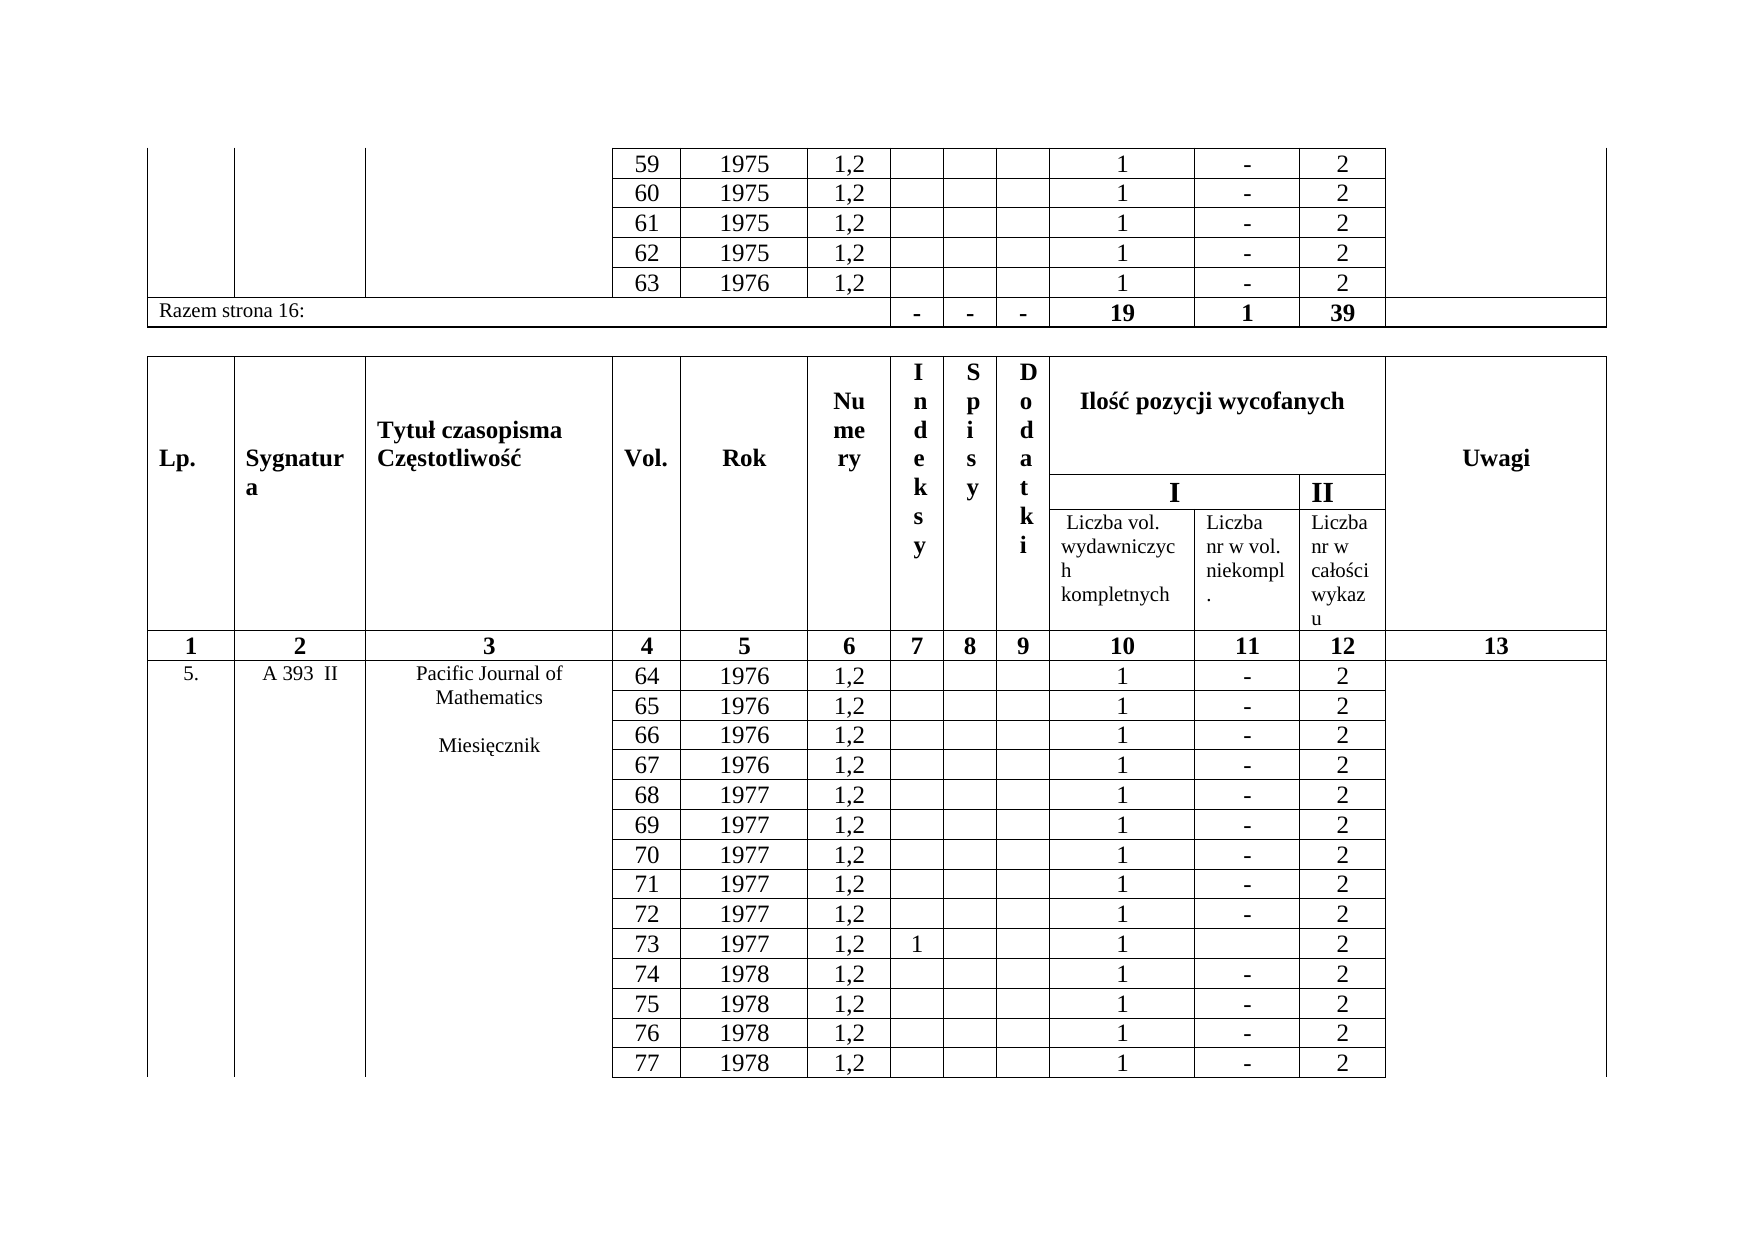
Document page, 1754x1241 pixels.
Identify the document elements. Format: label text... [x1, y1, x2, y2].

table_cell - [1195, 691, 1299, 719]
table_cell 2 [1300, 840, 1385, 868]
table_cell 1 [1050, 179, 1194, 207]
table_cell [891, 1048, 943, 1077]
table_cell 61 [613, 208, 680, 237]
table_cell [997, 208, 1049, 237]
table_cell 1978 [681, 989, 807, 1017]
table_cell - [1195, 179, 1299, 207]
table_cell 6 [808, 631, 890, 660]
table_cell 19 [1050, 298, 1194, 326]
table_cell 75 [613, 989, 680, 1017]
table_cell [997, 268, 1049, 297]
table_header Sygnatura [235, 357, 365, 630]
table_cell 2 [1300, 899, 1385, 928]
table_cell [997, 1019, 1049, 1047]
table_cell - [1195, 1048, 1299, 1077]
table_cell 7 [891, 631, 943, 660]
table_cell 1977 [681, 780, 807, 809]
table_cell [997, 899, 1049, 928]
table_cell [366, 267, 612, 297]
table_cell [944, 989, 996, 1017]
table_cell [148, 207, 234, 237]
table_cell 9 [997, 631, 1049, 660]
table_cell 1 [1050, 959, 1194, 988]
table_cell Liczba vol. wydawniczych kompletnych [1050, 510, 1194, 630]
table_cell [148, 237, 234, 267]
table_cell 1 [1050, 691, 1194, 719]
table_cell [366, 207, 612, 237]
table_cell - [997, 298, 1049, 326]
table_cell 2 [1300, 1048, 1385, 1077]
table_cell [891, 810, 943, 839]
table_cell [891, 899, 943, 928]
table_cell - [1195, 959, 1299, 988]
table_cell 1 [1050, 238, 1194, 267]
table_cell - [1195, 1019, 1299, 1047]
table_cell 1976 [681, 750, 807, 779]
table_header Uwagi [1386, 357, 1606, 630]
table_cell [997, 870, 1049, 898]
table_cell 4 [613, 631, 680, 660]
table_cell 66 [613, 721, 680, 749]
table_cell 1 [1050, 989, 1194, 1017]
table_cell [891, 208, 943, 237]
table_cell [891, 780, 943, 809]
table_cell 2 [1300, 691, 1385, 719]
table_cell 2 [1300, 750, 1385, 779]
table_cell 1 [1050, 840, 1194, 868]
table_cell [997, 179, 1049, 207]
table_cell Liczba nr w całości wykazu [1300, 510, 1385, 630]
table_cell 77 [613, 1048, 680, 1077]
table_header Indeksy [891, 357, 943, 630]
table_cell [891, 840, 943, 868]
table_cell 2 [1300, 721, 1385, 749]
table_cell [891, 721, 943, 749]
table_cell - [944, 298, 996, 326]
table_cell 2 [1300, 870, 1385, 898]
table_cell - [1195, 780, 1299, 809]
table_cell [1386, 237, 1606, 267]
table_cell [997, 691, 1049, 719]
table_cell [997, 661, 1049, 690]
table_cell [891, 268, 943, 297]
table_cell [944, 691, 996, 719]
table_cell [997, 149, 1049, 177]
table_cell 1,2 [808, 691, 890, 719]
table_cell 63 [613, 268, 680, 297]
table_cell [891, 691, 943, 719]
table_cell [944, 840, 996, 868]
table_cell 2 [1300, 149, 1385, 177]
table_cell [944, 899, 996, 928]
table_cell [997, 989, 1049, 1017]
table_cell [235, 148, 365, 177]
table_cell 68 [613, 780, 680, 809]
table_cell 5 [681, 631, 807, 660]
table_cell 64 [613, 661, 680, 690]
table_cell I [1050, 475, 1299, 509]
table_cell - [1195, 661, 1299, 690]
table_cell [1195, 929, 1299, 958]
table_cell 2 [1300, 929, 1385, 958]
table_cell [1386, 267, 1606, 297]
table_cell - [1195, 750, 1299, 779]
table_header Numery [808, 357, 890, 630]
table_cell [944, 661, 996, 690]
table_cell 1 [1050, 780, 1194, 809]
table_cell [891, 149, 943, 177]
table_cell [1386, 298, 1606, 326]
table_cell 1,2 [808, 179, 890, 207]
table_cell 3 [366, 631, 612, 660]
table_cell 2 [1300, 780, 1385, 809]
table_cell - [1195, 989, 1299, 1017]
table_cell 2 [1300, 810, 1385, 839]
table_cell 10 [1050, 631, 1194, 660]
table_header Ilość pozycji wycofanych [1050, 357, 1385, 474]
table_cell [997, 929, 1049, 958]
table_cell [891, 989, 943, 1017]
table_cell 1978 [681, 959, 807, 988]
table_cell 1,2 [808, 780, 890, 809]
table_header Rok [681, 357, 807, 630]
table_cell [944, 721, 996, 749]
table_cell 1,2 [808, 959, 890, 988]
table_cell [891, 661, 943, 690]
table_cell 1 [148, 631, 234, 660]
table_cell 1976 [681, 268, 807, 297]
table_cell 1 [1050, 810, 1194, 839]
table_cell 1 [1195, 298, 1299, 326]
table_cell 62 [613, 238, 680, 267]
table_cell [997, 810, 1049, 839]
table_cell 2 [1300, 959, 1385, 988]
table_cell 1,2 [808, 721, 890, 749]
table_cell 2 [1300, 268, 1385, 297]
table_cell - [1195, 840, 1299, 868]
table_cell [148, 148, 234, 177]
table_cell [944, 1019, 996, 1047]
table_cell [891, 1019, 943, 1047]
table_cell 1,2 [808, 208, 890, 237]
table_cell [366, 178, 612, 207]
table_cell 1978 [681, 1019, 807, 1047]
table_cell - [1195, 208, 1299, 237]
table_cell 72 [613, 899, 680, 928]
table_cell 1 [1050, 929, 1194, 958]
table_cell 71 [613, 870, 680, 898]
table_cell 59 [613, 149, 680, 177]
table_cell 1 [1050, 208, 1194, 237]
table_cell [944, 1048, 996, 1077]
table_cell 2 [235, 631, 365, 660]
table_cell 1976 [681, 661, 807, 690]
table_cell - [1195, 268, 1299, 297]
table_cell 69 [613, 810, 680, 839]
table_cell 5. [148, 661, 234, 1077]
table_cell - [1195, 899, 1299, 928]
table_cell 12 [1300, 631, 1385, 660]
table_cell 2 [1300, 989, 1385, 1017]
table_header Vol. [613, 357, 680, 630]
table_cell [1386, 207, 1606, 237]
table_cell [235, 237, 365, 267]
table_cell - [1195, 721, 1299, 749]
table_cell [1386, 661, 1606, 1077]
table_cell 1 [1050, 149, 1194, 177]
table_cell II [1300, 475, 1385, 509]
table_cell - [891, 298, 943, 326]
table_cell [235, 207, 365, 237]
table_cell 76 [613, 1019, 680, 1047]
table_cell - [1195, 238, 1299, 267]
table_cell 1975 [681, 238, 807, 267]
table_cell A 393 II [235, 661, 365, 1077]
table_cell 1,2 [808, 1019, 890, 1047]
table_cell 1 [1050, 750, 1194, 779]
table_cell [891, 959, 943, 988]
table_header Lp. [148, 357, 234, 630]
table_cell 1976 [681, 691, 807, 719]
table_cell 70 [613, 840, 680, 868]
table_cell 1,2 [808, 840, 890, 868]
table_cell 1,2 [808, 149, 890, 177]
table_cell 1 [1050, 661, 1194, 690]
table_cell [366, 237, 612, 267]
table_cell [148, 178, 234, 207]
table_cell [944, 870, 996, 898]
table_cell 1,2 [808, 929, 890, 958]
table_cell 1,2 [808, 870, 890, 898]
table_cell 1975 [681, 149, 807, 177]
table_cell 1,2 [808, 1048, 890, 1077]
table_cell [944, 238, 996, 267]
table_cell [997, 1048, 1049, 1077]
table_cell [891, 750, 943, 779]
table_cell Liczba nr w vol. niekompl. [1195, 510, 1299, 630]
table_cell 1 [1050, 268, 1194, 297]
table_cell 1975 [681, 208, 807, 237]
table_cell 2 [1300, 208, 1385, 237]
table_cell 74 [613, 959, 680, 988]
table_cell 1 [1050, 721, 1194, 749]
table_cell 1 [1050, 1019, 1194, 1047]
table_cell 1 [1050, 899, 1194, 928]
table_cell 1 [1050, 1048, 1194, 1077]
table_cell [997, 238, 1049, 267]
table_cell [1386, 178, 1606, 207]
table_cell 2 [1300, 1019, 1385, 1047]
table_cell 1,2 [808, 899, 890, 928]
table_cell 73 [613, 929, 680, 958]
table_header Spisy [944, 357, 996, 630]
table_cell [997, 780, 1049, 809]
table_cell [235, 267, 365, 297]
table_cell - [1195, 870, 1299, 898]
table_cell Pacific Journal of Mathematics Miesięcznik [366, 661, 612, 1077]
table_cell [235, 178, 365, 207]
table_cell 1977 [681, 929, 807, 958]
table_cell 1977 [681, 840, 807, 868]
table_cell [997, 840, 1049, 868]
table_cell 1977 [681, 899, 807, 928]
table_cell [944, 208, 996, 237]
table_header Tytuł czasopisma Częstotliwość [366, 357, 612, 630]
table_cell 1,2 [808, 238, 890, 267]
table_cell [366, 148, 612, 177]
table_cell 1,2 [808, 661, 890, 690]
table_cell 1,2 [808, 750, 890, 779]
table_cell - [1195, 810, 1299, 839]
table_cell 2 [1300, 238, 1385, 267]
table_cell 1978 [681, 1048, 807, 1077]
table_cell 1977 [681, 870, 807, 898]
table_cell [944, 268, 996, 297]
table_header Dodatki [997, 357, 1049, 630]
table_cell 1976 [681, 721, 807, 749]
table_cell 67 [613, 750, 680, 779]
table_cell 8 [944, 631, 996, 660]
table_cell [891, 238, 943, 267]
table_cell [944, 149, 996, 177]
table_cell [944, 780, 996, 809]
table_cell [944, 929, 996, 958]
table_cell 13 [1386, 631, 1606, 660]
table_cell [997, 959, 1049, 988]
table_cell 2 [1300, 179, 1385, 207]
table_cell [997, 750, 1049, 779]
table_cell - [1195, 149, 1299, 177]
table_cell 39 [1300, 298, 1385, 326]
table_cell 1 [891, 929, 943, 958]
table_cell 11 [1195, 631, 1299, 660]
table_cell [944, 959, 996, 988]
table_cell 1,2 [808, 989, 890, 1017]
table_cell 1,2 [808, 268, 890, 297]
table_cell [997, 721, 1049, 749]
table_cell 2 [1300, 661, 1385, 690]
table_cell 1 [1050, 870, 1194, 898]
table_cell Razem strona 16: [148, 298, 890, 326]
table_cell 1,2 [808, 810, 890, 839]
table_cell [944, 810, 996, 839]
table_cell 1977 [681, 810, 807, 839]
table_cell [944, 179, 996, 207]
table_cell 65 [613, 691, 680, 719]
table_cell [148, 267, 234, 297]
table_cell [944, 750, 996, 779]
table_cell [891, 179, 943, 207]
table_cell [1386, 148, 1606, 177]
table_cell 60 [613, 179, 680, 207]
table_cell [891, 870, 943, 898]
table_cell 1975 [681, 179, 807, 207]
